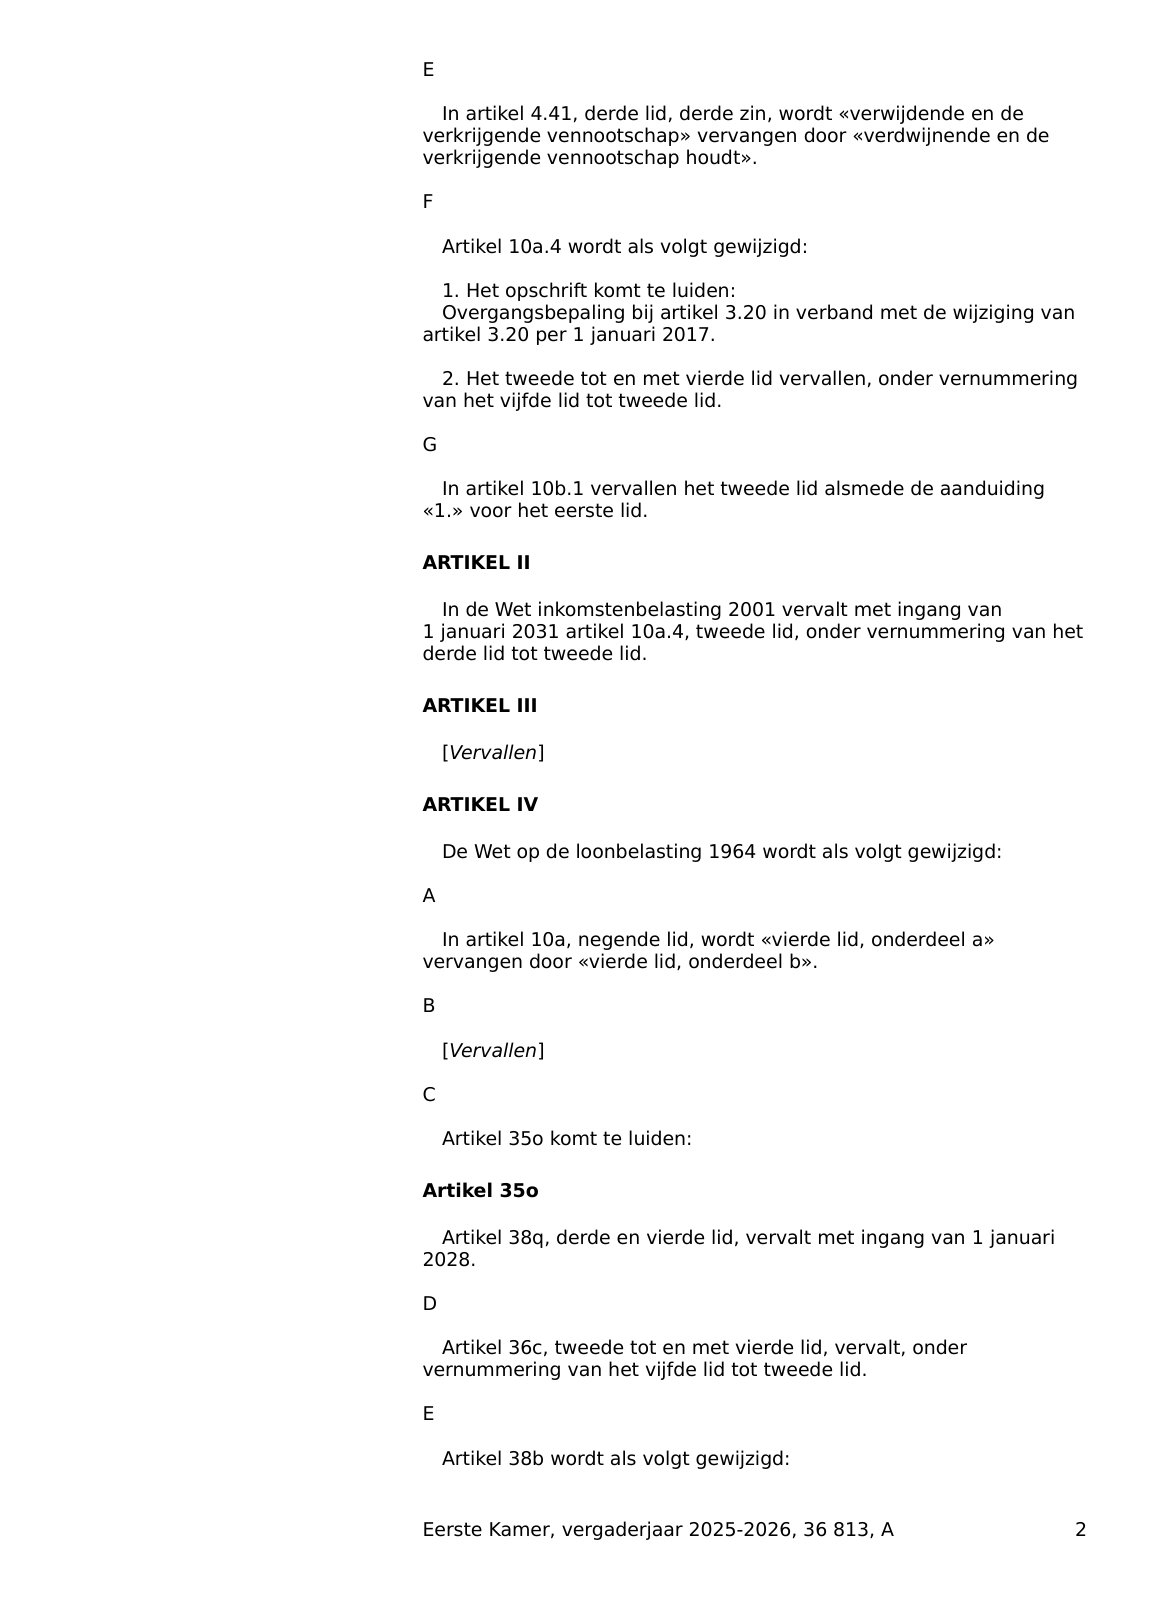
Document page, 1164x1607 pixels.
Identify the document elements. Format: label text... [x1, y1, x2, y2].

text E [422, 59, 1087, 81]
text In artikel 10a, negende lid, wordt «vierde lid, onderdeel a» vervangen door «vierde lid, onderdeel b». [422, 929, 1087, 973]
text 2. Het tweede tot en met vierde lid vervallen, onder vernummering van het vijfde lid tot tweede lid. [422, 368, 1087, 412]
text C [422, 1084, 1087, 1106]
subtitle ARTIKEL III [422, 695, 1087, 717]
text [Vervallen] [422, 742, 1087, 764]
text Artikel 38q, derde en vierde lid, vervalt met ingang van 1 januari 2028. [422, 1227, 1087, 1271]
text [Vervallen] [422, 1039, 1087, 1062]
text Overgangsbepaling bij artikel 3.20 in verband met de wijziging van artikel 3.20 per 1 januari 2017. [422, 302, 1087, 346]
text E [422, 1403, 1087, 1425]
text In artikel 10b.1 vervallen het tweede lid alsmede de aanduiding «1.» voor het eerste lid. [422, 478, 1087, 522]
text 1. Het opschrift komt te luiden: [422, 280, 1087, 302]
text In artikel 4.41, derde lid, derde zin, wordt «verwijdende en de verkrijgende vennootschap» vervangen door «verdwijnende en de verkrijgende vennootschap houdt». [422, 103, 1087, 169]
text F [422, 191, 1087, 213]
subtitle Artikel 35o [422, 1180, 1087, 1202]
text Artikel 38b wordt als volgt gewijzigd: [422, 1447, 1087, 1469]
text Artikel 10a.4 wordt als volgt gewijzigd: [422, 236, 1087, 257]
text Artikel 36c, tweede tot en met vierde lid, vervalt, onder vernummering van het vijfde lid tot tweede lid. [422, 1337, 1087, 1381]
text A [422, 885, 1087, 907]
text B [422, 995, 1087, 1017]
text D [422, 1293, 1087, 1315]
text Artikel 35o komt te luiden: [422, 1128, 1087, 1150]
text De Wet op de loonbelasting 1964 wordt als volgt gewijzigd: [422, 841, 1087, 863]
subtitle ARTIKEL II [422, 552, 1087, 574]
subtitle ARTIKEL IV [422, 794, 1087, 816]
text G [422, 434, 1087, 456]
text In de Wet inkomstenbelasting 2001 vervalt met ingang van 1 januari 2031 artikel 10a.4, tweede lid, onder vernummering van het derde lid tot tweede lid. [422, 599, 1087, 665]
